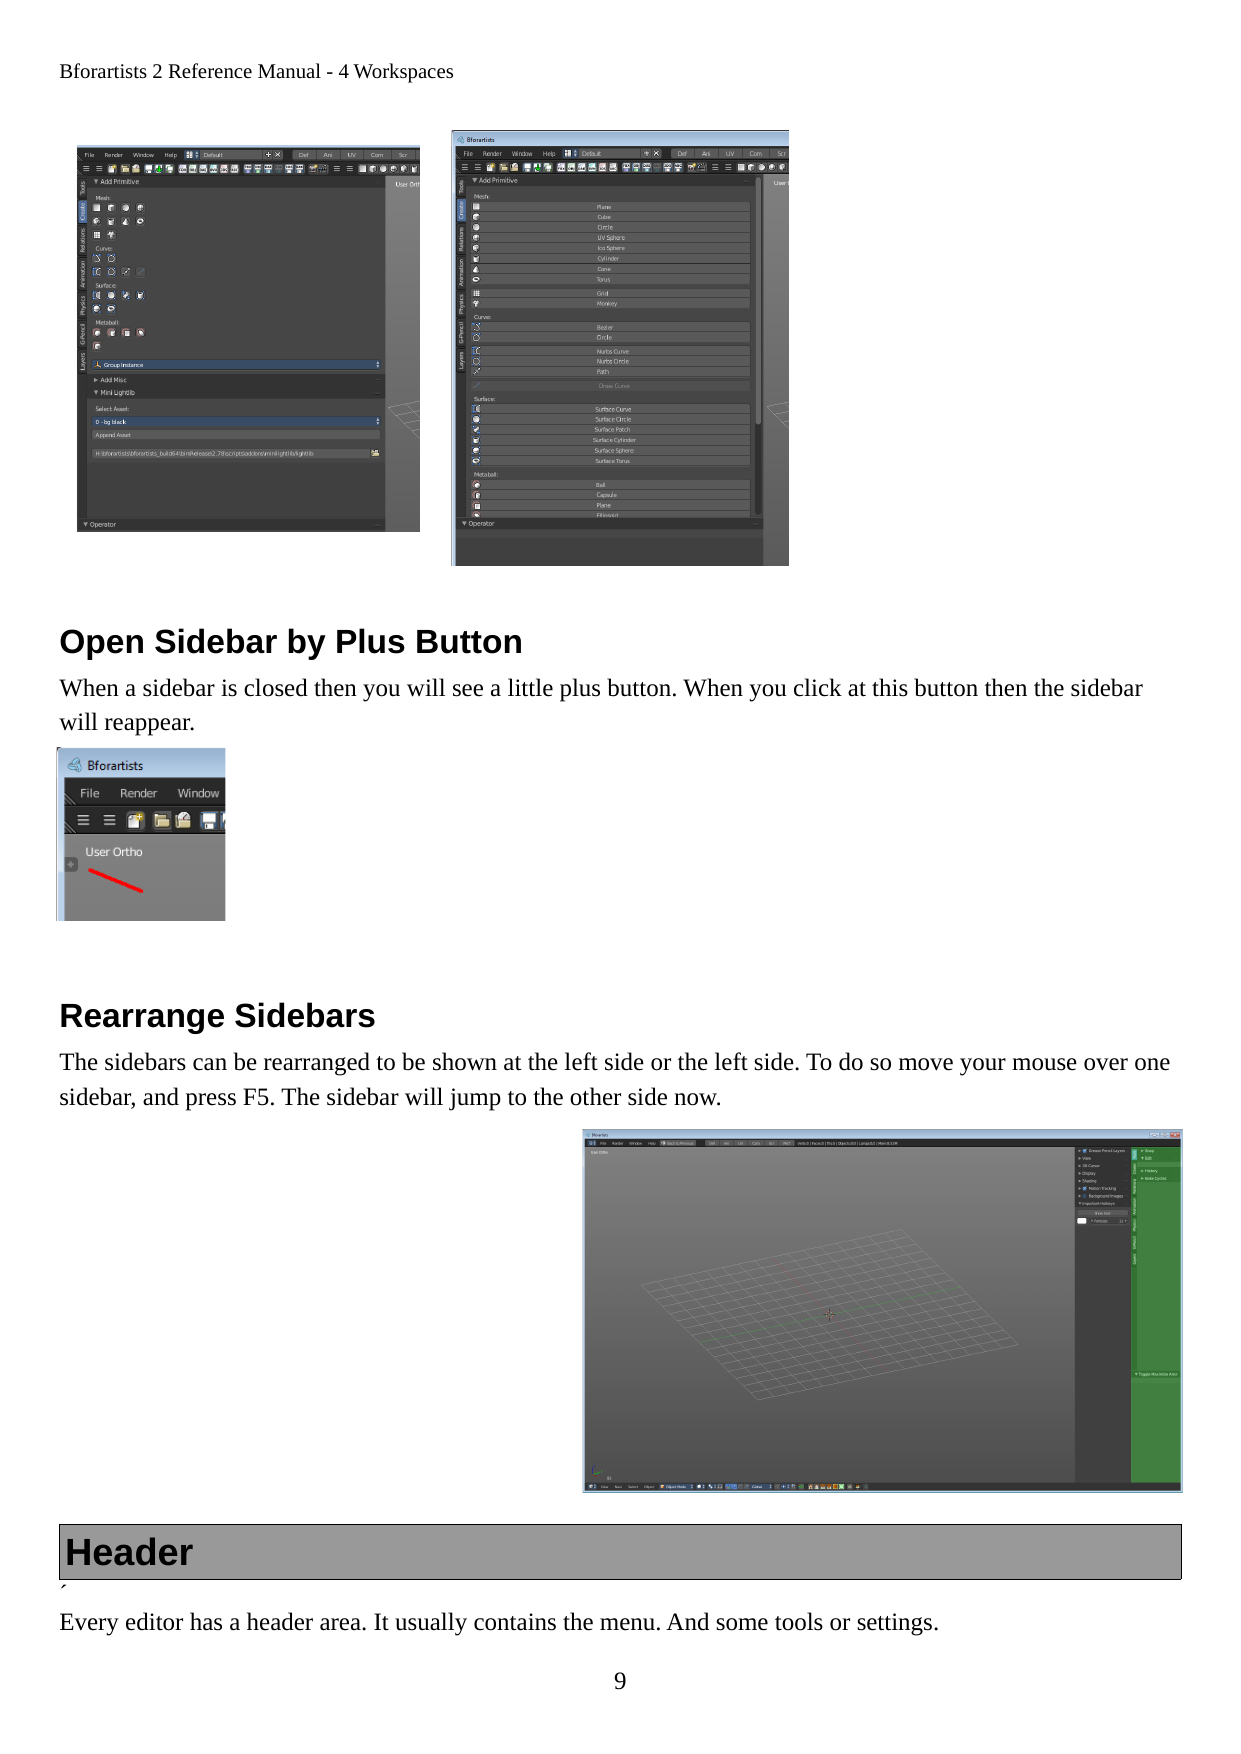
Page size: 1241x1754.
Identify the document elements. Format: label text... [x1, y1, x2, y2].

text When a sidebar is closed then you will see a little plus button. When you click at this button then the sidebar will reappear. [59, 673, 1181, 736]
text The sidebars can be rearranged to be shown at the left side or the left side. To do so move your mouse over one sidebar, and press F5. The sidebar will jump to the other side now. [59, 1047, 1181, 1111]
picture [451, 130, 789, 566]
subtitle Open Sidebar by Plus Button [59, 622, 1181, 660]
text ´ [59, 1580, 1181, 1607]
picture [56, 747, 226, 921]
table_header Header [60, 1525, 1181, 1579]
picture [582, 1129, 1183, 1493]
picture [76, 145, 420, 532]
text Every editor has a header area. It usually contains the menu. And some tools or settings. [59, 1607, 1181, 1636]
subtitle Rearrange Sidebars [59, 996, 1181, 1035]
